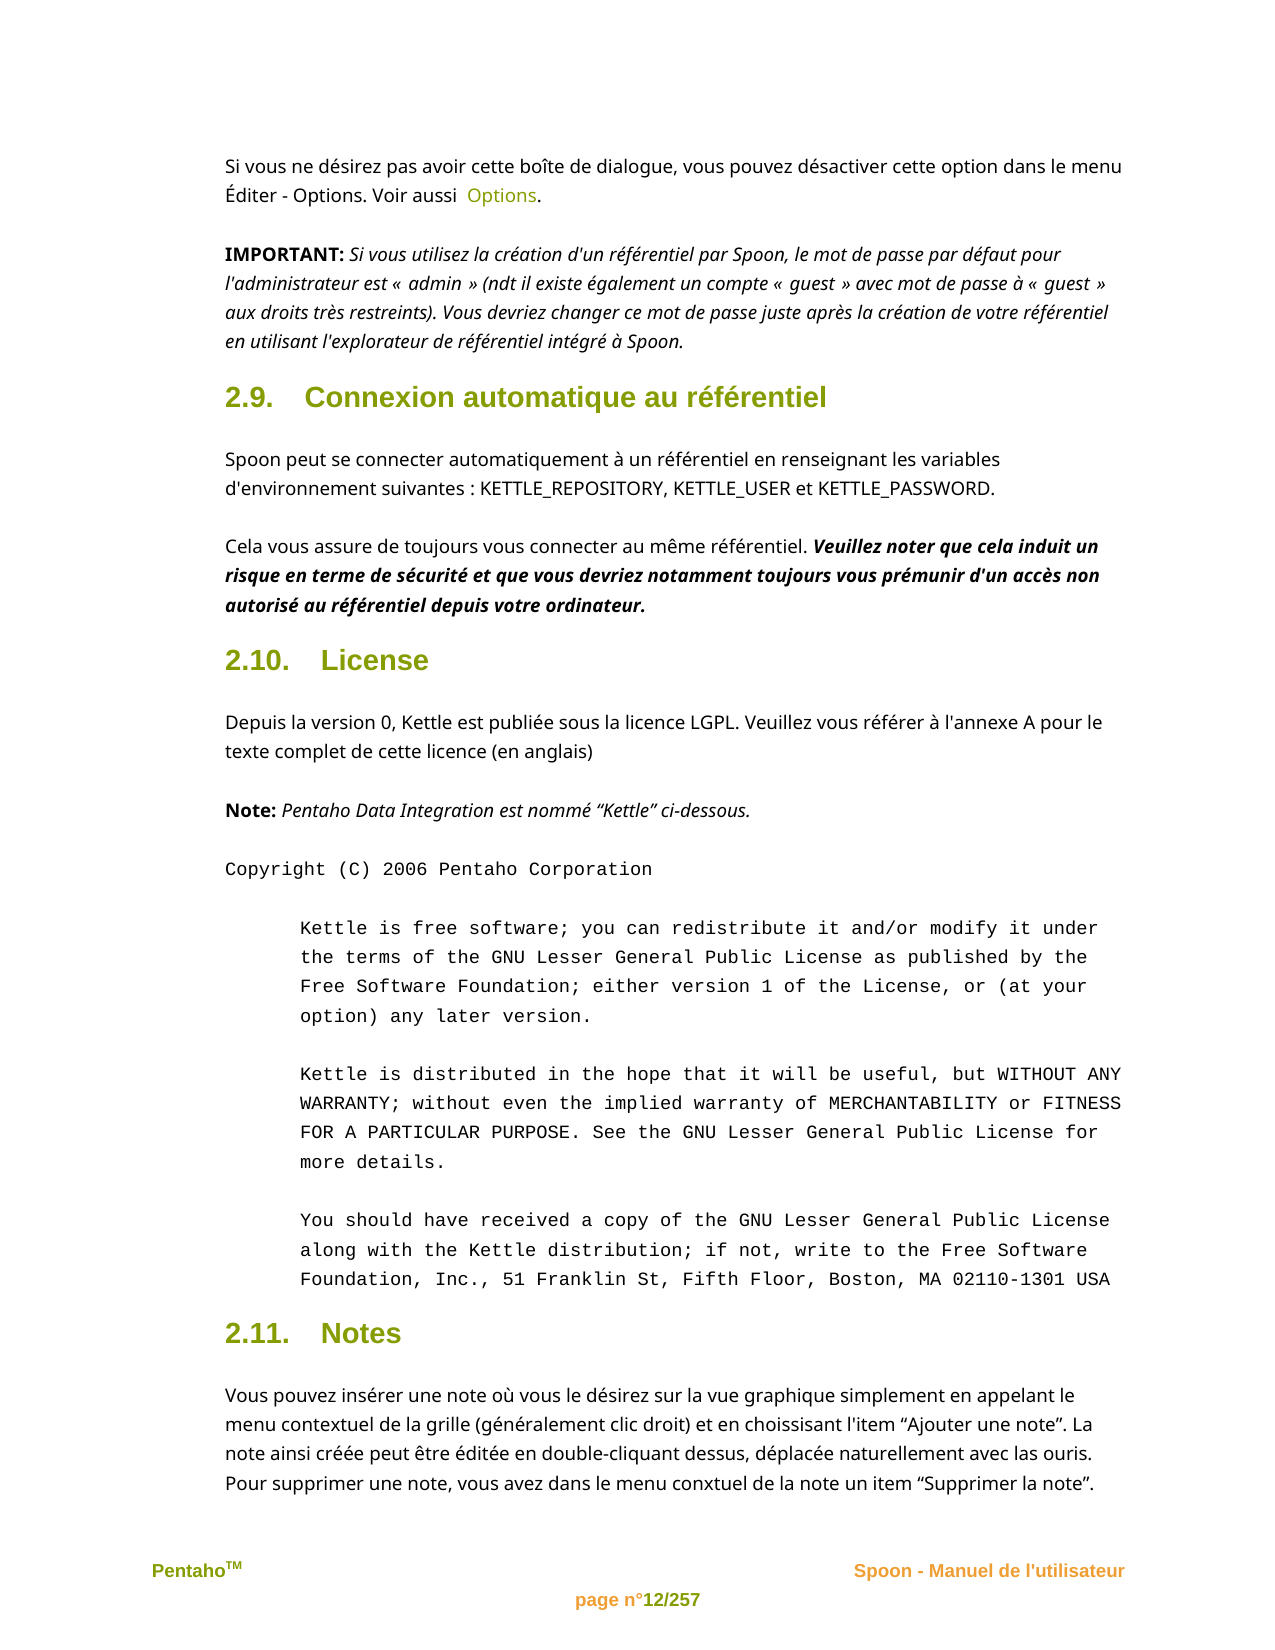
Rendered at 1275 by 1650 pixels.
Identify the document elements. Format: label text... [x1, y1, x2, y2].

text IMPORTANT: Si vous utilisez la création d'un référentiel par Spoon, le mot de passe par défaut pour l'administrateur est « admin » (ndt il existe également un compte « guest » avec mot de passe à « guest » aux droits très restreints). Vous devriez changer ce mot de passe juste après la création de votre référentiel en utilisant l'explorateur de référentiel intégré à Spoon. [225, 238, 1125, 354]
text Spoon peut se connecter automatiquement à un référentiel en renseignant les variables d'environnement suivantes : KETTLE_REPOSITORY, KETTLE_USER et KETTLE_PASSWORD. [225, 443, 1125, 501]
subtitle Connexion automatique au référentiel [225, 384, 1125, 413]
text Copyright (C) 2006 Pentaho Corporation [225, 852, 1125, 882]
text Cela vous assure de toujours vous connecter au même référentiel. Veuillez noter que cela induit un risque en terme de sécurité et que vous devriez notamment toujours vous prémunir d'un accès non autorisé au référentiel depuis votre ordinateur. [225, 530, 1125, 618]
subtitle License [225, 647, 1125, 677]
text Kettle is free software; you can redistribute it and/or modify it under the terms of the GNU Lesser General Public License as published by the Free Software Foundation; either version 1 of the License, or (at your option) any later version. [300, 911, 1125, 1028]
text Kettle is distributed in the hope that it will be useful, but WITHOUT ANY WARRANTY; without even the implied warranty of MERCHANTABILITY or FITNESS FOR A PARTICULAR PURPOSE. See the GNU Lesser General Public License for more details. [300, 1057, 1125, 1174]
text Note: Pentaho Data Integration est nommé “Kettle” ci-dessous. [225, 794, 1125, 823]
text Vous pouvez insérer une note où vous le désirez sur la vue graphique simplement en appelant le menu contextuel de la grille (généralement clic droit) et en choissisant l'item “Ajouter une note”. La note ainsi créée peut être éditée en double-cliquant dessus, déplacée naturellement avec las ouris. Pour supprimer une note, vous avez dans le menu conxtuel de la note un item “Supprimer la note”. [225, 1379, 1125, 1496]
subtitle Notes [225, 1320, 1125, 1349]
text Depuis la version 0, Kettle est publiée sous la licence LGPL. Veuillez vous référer à l'annexe A pour le texte complet de cette licence (en anglais) [225, 706, 1125, 764]
text Si vous ne désirez pas avoir cette boîte de dialogue, vous pouvez désactiver cette option dans le menu Éditer - Options. Voir aussi Options. [225, 150, 1125, 208]
text You should have received a copy of the GNU Lesser General Public License along with the Kettle distribution; if not, write to the Free Software Foundation, Inc., 51 Franklin St, Fifth Floor, Boston, MA 02110-1301 USA [300, 1203, 1125, 1291]
